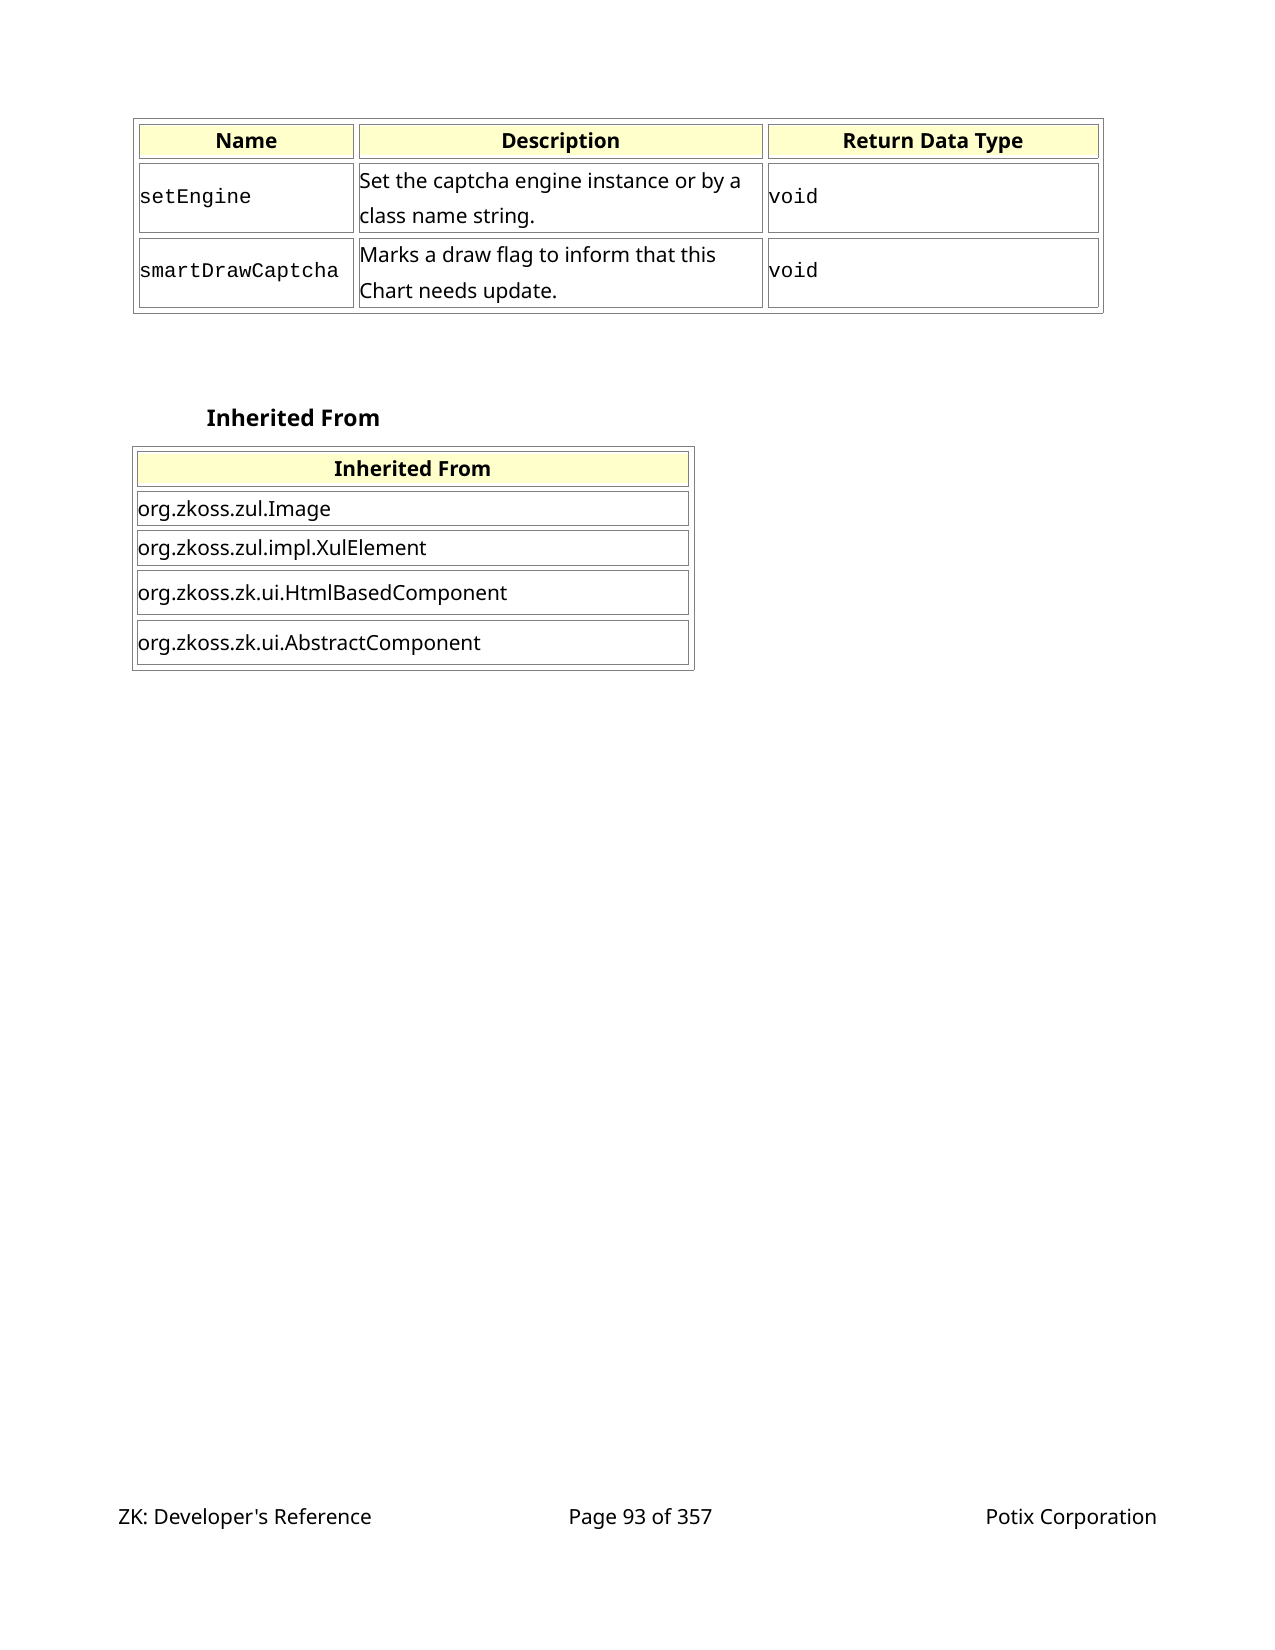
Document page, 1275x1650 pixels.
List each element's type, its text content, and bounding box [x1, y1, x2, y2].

table_cell org.zkoss.zk.ui.HtmlBasedComponent [134, 565, 691, 614]
table_header Description [356, 119, 765, 158]
table_cell Marks a draw flag to inform that this Chart needs update. [356, 232, 765, 307]
table_cell smartDrawCaptcha [136, 232, 356, 307]
subtitle Inherited From [207, 402, 1157, 433]
table_cell org.zkoss.zul.Image [134, 486, 691, 525]
table_cell Set the captcha engine instance or by a class name string. [356, 158, 765, 232]
table_cell void [765, 232, 1101, 307]
table_cell void [765, 158, 1101, 232]
table_cell org.zkoss.zk.ui.AbstractComponent [134, 614, 691, 664]
table_cell org.zkoss.zul.impl.XulElement [134, 525, 691, 564]
table_header Return Data Type [765, 119, 1101, 158]
table_header Inherited From [134, 447, 691, 486]
table_header Name [136, 119, 356, 158]
table_cell setEngine [136, 158, 356, 232]
